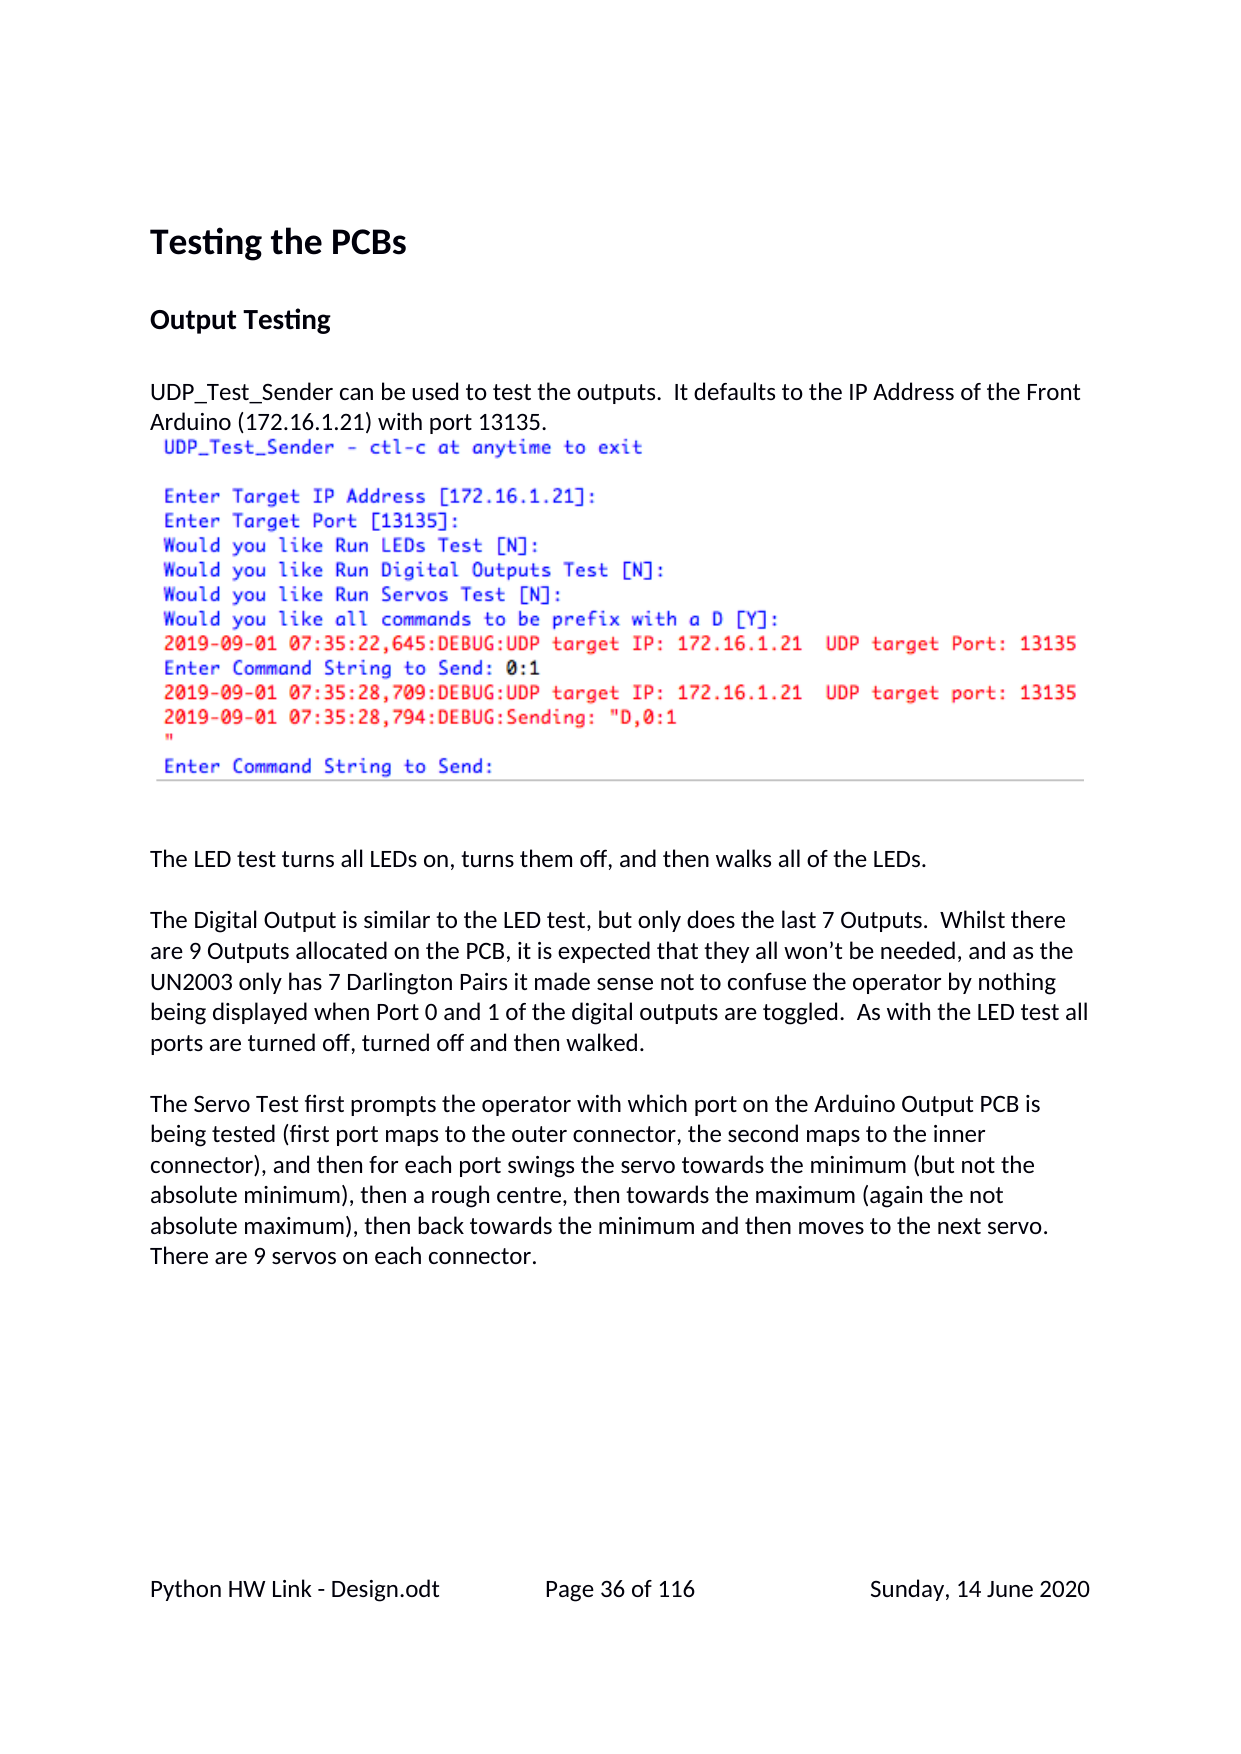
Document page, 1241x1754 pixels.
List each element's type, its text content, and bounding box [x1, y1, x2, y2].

text The Servo Test first prompts the operator with which port on the Arduino Output PCB is being tested (first port maps to the outer connector, the second maps to the inner connector), and then for each port swings the servo towards the minimum (but not the absolute minimum), then a rough centre, then towards the maximum (again the not absolute maximum), then back towards the minimum and then moves to the next servo. There are 9 servos on each connector. [150, 1088, 1090, 1271]
text The LED test turns all LEDs on, turns them off, and then walks all of the LEDs. [150, 843, 1090, 874]
subtitle Output Testing [150, 301, 1090, 337]
text UDP_Test_Sender can be used to test the outputs. It defaults to the IP Address of the Front Arduino (172.16.1.21) with port 13135. [150, 376, 1090, 437]
picture [156, 436, 1084, 783]
text The Digital Output is similar to the LED test, but only does the last 7 Outputs. Whilst there are 9 Outputs allocated on the PCB, it is expected that they all won’t be needed, and as the UN2003 only has 7 Darlington Pairs it made sense not to confuse the operator by nothing being displayed when Port 0 and 1 of the digital outputs are toggled. As with the LED test all ports are turned off, turned off and then walked. [150, 904, 1090, 1057]
subtitle Testing the PCBs [150, 218, 1090, 264]
